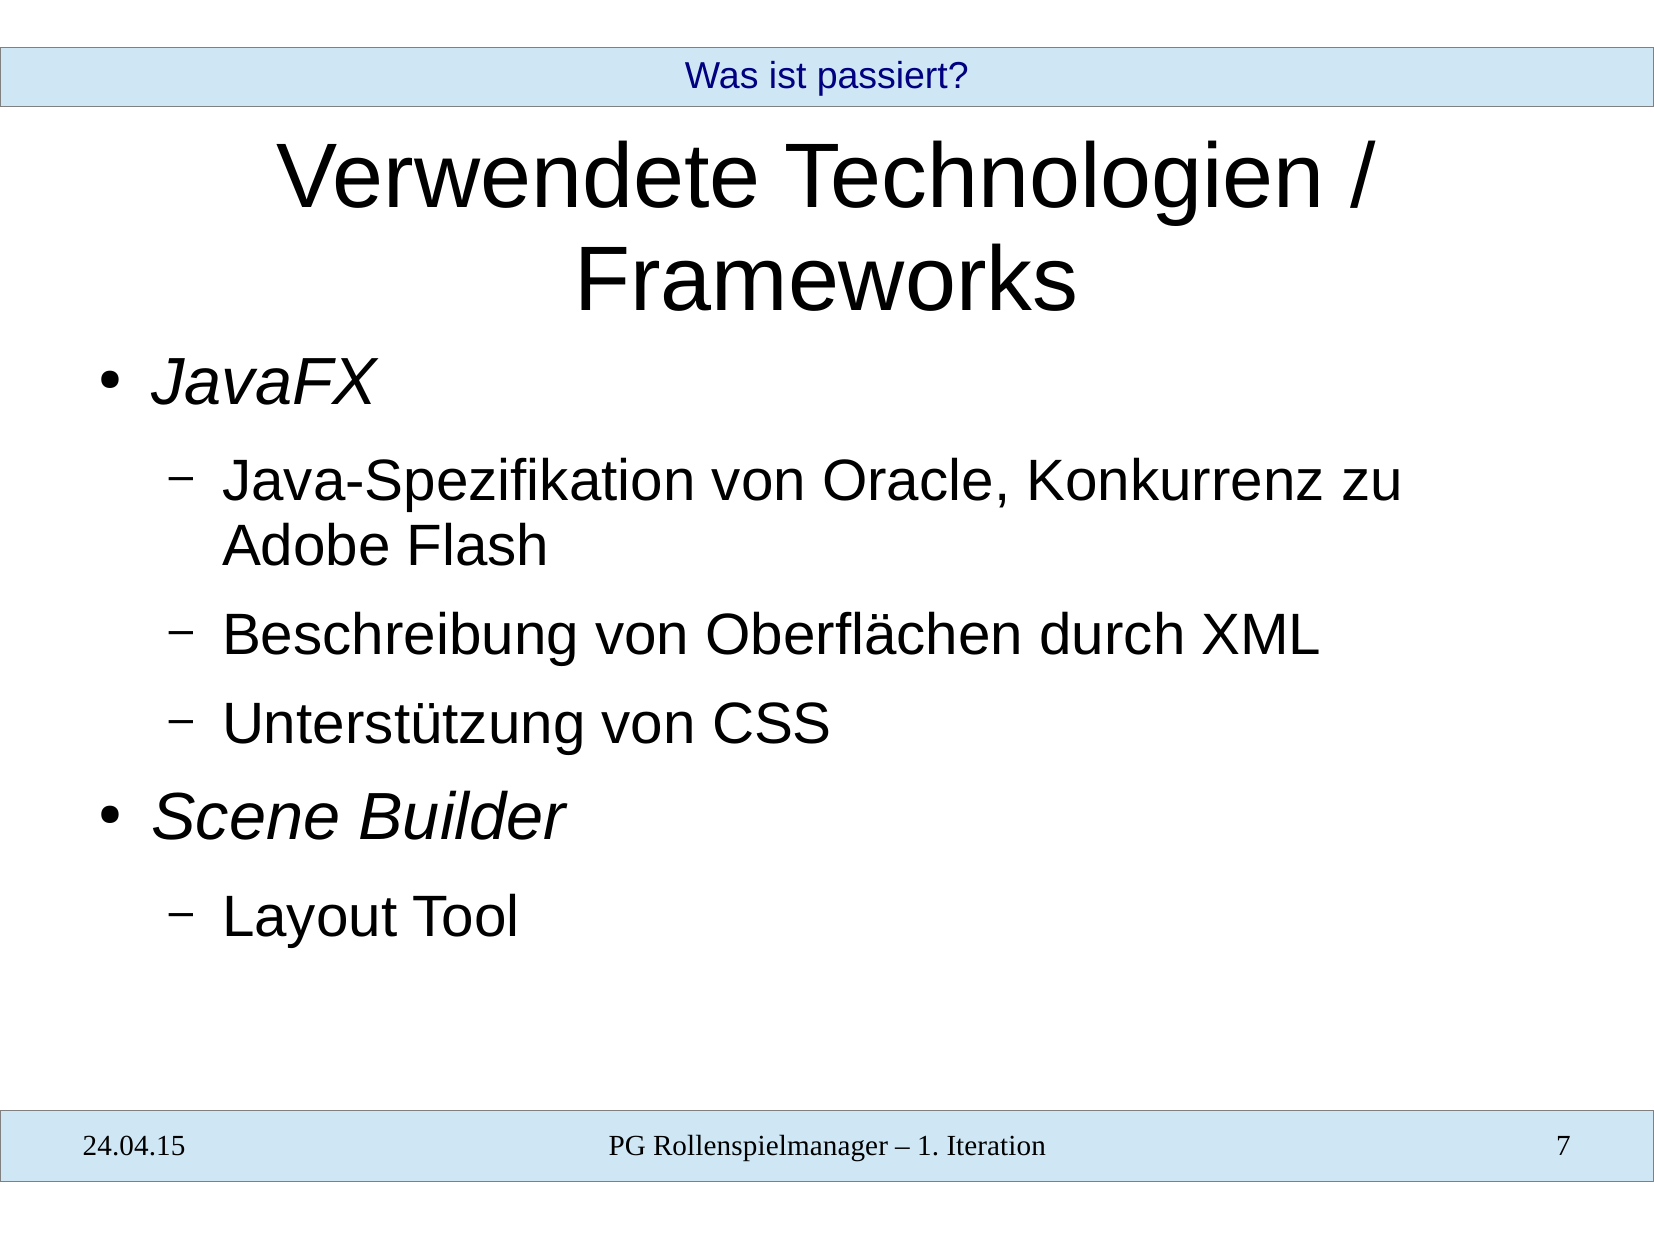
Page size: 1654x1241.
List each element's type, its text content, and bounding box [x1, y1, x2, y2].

title Verwendete Technologien / Frameworks [82, 123, 1571, 331]
text_box Was ist passiert? [0, 47, 1654, 105]
list JavaFX Java-Spezifikation von Oracle, Konkurrenz zu Adobe Flash Beschreibung von Oberflächen durch XML Unterstützung von CSS Scene Builder Layout Tool [80, 343, 1536, 1063]
